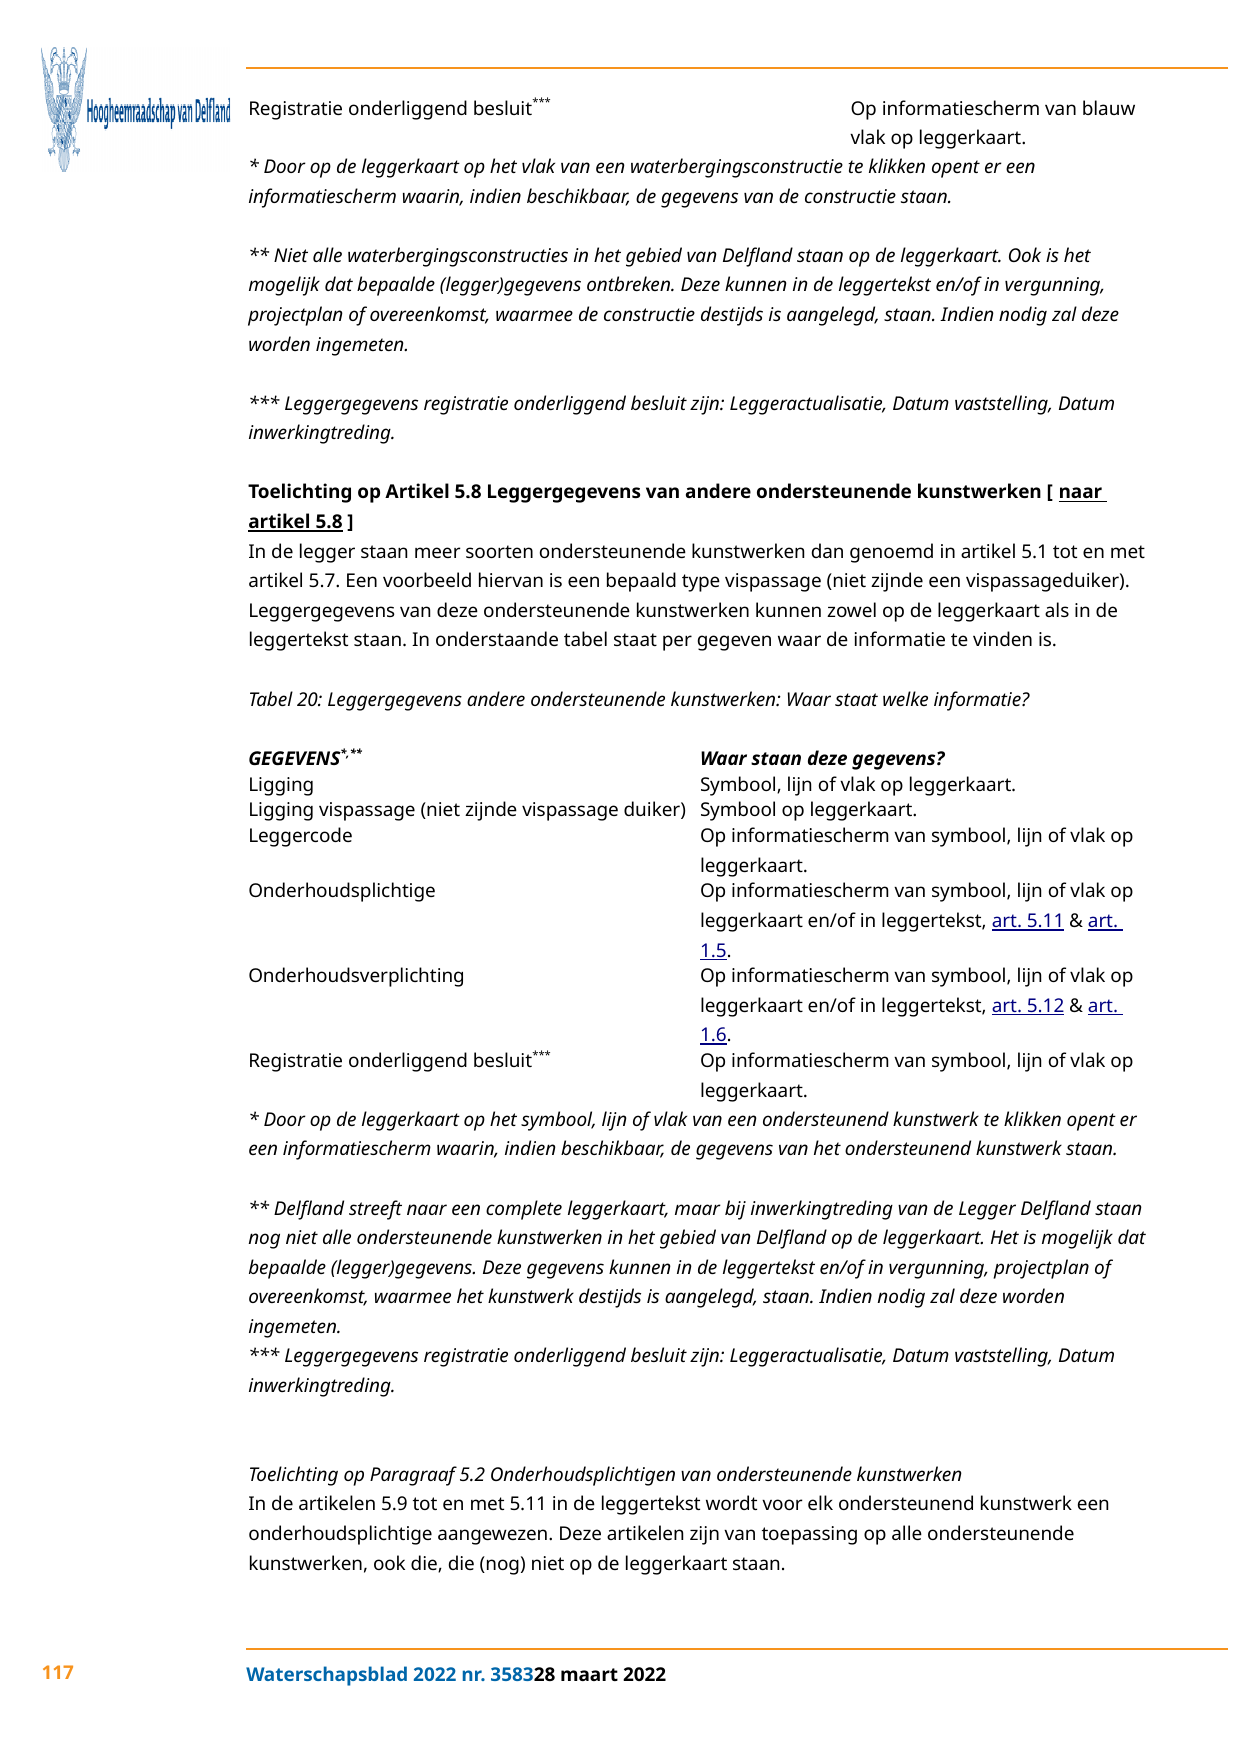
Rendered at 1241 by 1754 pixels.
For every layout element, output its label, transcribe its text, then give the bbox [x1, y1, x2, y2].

table_header Waar staan deze gegevens? [700, 745, 1152, 771]
text Toelichting op Artikel 5.8 Leggergegevens van andere ondersteunende kunstwerken [ naar artikel 5.8 ] [248, 479, 1152, 534]
table_cell Symbool, lijn of vlak op leggerkaart. [700, 771, 1152, 797]
table_header GEGEVENS*,** [248, 745, 700, 771]
table_cell Op informatiescherm van symbool, lijn of vlak op leggerkaart. [700, 1048, 1152, 1103]
table_cell Op informatiescherm van symbool, lijn of vlak op leggerkaart. [700, 822, 1152, 878]
text * Door op de leggerkaart op het vlak van een waterbergingsconstructie te klikken opent er een informatiescherm waarin, indien beschikbaar, de gegevens van de constructie staan. [248, 153, 1152, 209]
text *** Leggergegevens registratie onderliggend besluit zijn: Leggeractualisatie, Datum vaststelling, Datum inwerkingtreding. [248, 1343, 1152, 1398]
text In de legger staan meer soorten ondersteunende kunstwerken dan genoemd in artikel 5.1 tot en met artikel 5.7. Een voorbeeld hiervan is een bepaald type vispassage (niet zijnde een vispassageduiker). Leggergegevens van deze ondersteunende kunstwerken kunnen zowel op de leggerkaart als in de leggertekst staan. In onderstaande tabel staat per gegeven waar de informatie te vinden is. [248, 538, 1152, 652]
table_cell Op informatiescherm van symbool, lijn of vlak op leggerkaart en/of in leggertekst, art. 5.11 & art. 1.5. [700, 878, 1152, 962]
table_cell Op informatiescherm van symbool, lijn of vlak op leggerkaart en/of in leggertekst, art. 5.12 & art. 1.6. [700, 963, 1152, 1047]
table_cell Registratie onderliggend besluit*** [248, 1048, 700, 1103]
table_cell Onderhoudsplichtige [248, 878, 700, 962]
text *** Leggergegevens registratie onderliggend besluit zijn: Leggeractualisatie, Datum vaststelling, Datum inwerkingtreding. [248, 390, 1152, 445]
table_cell Ligging [248, 771, 700, 797]
table_cell Symbool op leggerkaart. [700, 797, 1152, 822]
table_cell Leggercode [248, 822, 700, 878]
text * Door op de leggerkaart op het symbool, lijn of vlak van een ondersteunend kunstwerk te klikken opent er een informatiescherm waarin, indien beschikbaar, de gegevens van het ondersteunend kunstwerk staan. [248, 1106, 1152, 1161]
table_cell Registratie onderliggend besluit*** [248, 95, 850, 150]
text ** Delfland streeft naar een complete leggerkaart, maar bij inwerkingtreding van de Legger Delfland staan nog niet alle ondersteunende kunstwerken in het gebied van Delfland op de leggerkaart. Het is mogelijk dat bepaalde (legger)gegevens. Deze gegevens kunnen in de leggertekst en/of in vergunning, projectplan of overeenkomst, waarmee het kunstwerk destijds is aangelegd, staan. Indien nodig zal deze worden ingemeten. [248, 1195, 1152, 1339]
table_cell Op informatiescherm van blauw vlak op leggerkaart. [850, 95, 1152, 150]
text Tabel 20: Leggergegevens andere ondersteunende kunstwerken: Waar staat welke informatie? [248, 686, 1152, 712]
text ** Niet alle waterbergingsconstructies in het gebied van Delfland staan op de leggerkaart. Ook is het mogelijk dat bepaalde (legger)gegevens ontbreken. Deze kunnen in de leggertekst en/of in vergunning, projectplan of overeenkomst, waarmee de constructie destijds is aangelegd, staan. Indien nodig zal deze worden ingemeten. [248, 242, 1152, 357]
text In de artikelen 5.9 tot en met 5.11 in de leggertekst wordt voor elk ondersteunend kunstwerk een onderhoudsplichtige aangewezen. Deze artikelen zijn van toepassing op alle ondersteunende kunstwerken, ook die, die (nog) niet op de leggerkaart staan. [248, 1491, 1152, 1575]
text Toelichting op Paragraaf 5.2 Onderhoudsplichtigen van ondersteunende kunstwerken [248, 1461, 1152, 1487]
table_cell Ligging vispassage (niet zijnde vispassage duiker) [248, 797, 700, 822]
table_cell Onderhoudsverplichting [248, 963, 700, 1047]
picture [41, 47, 231, 172]
